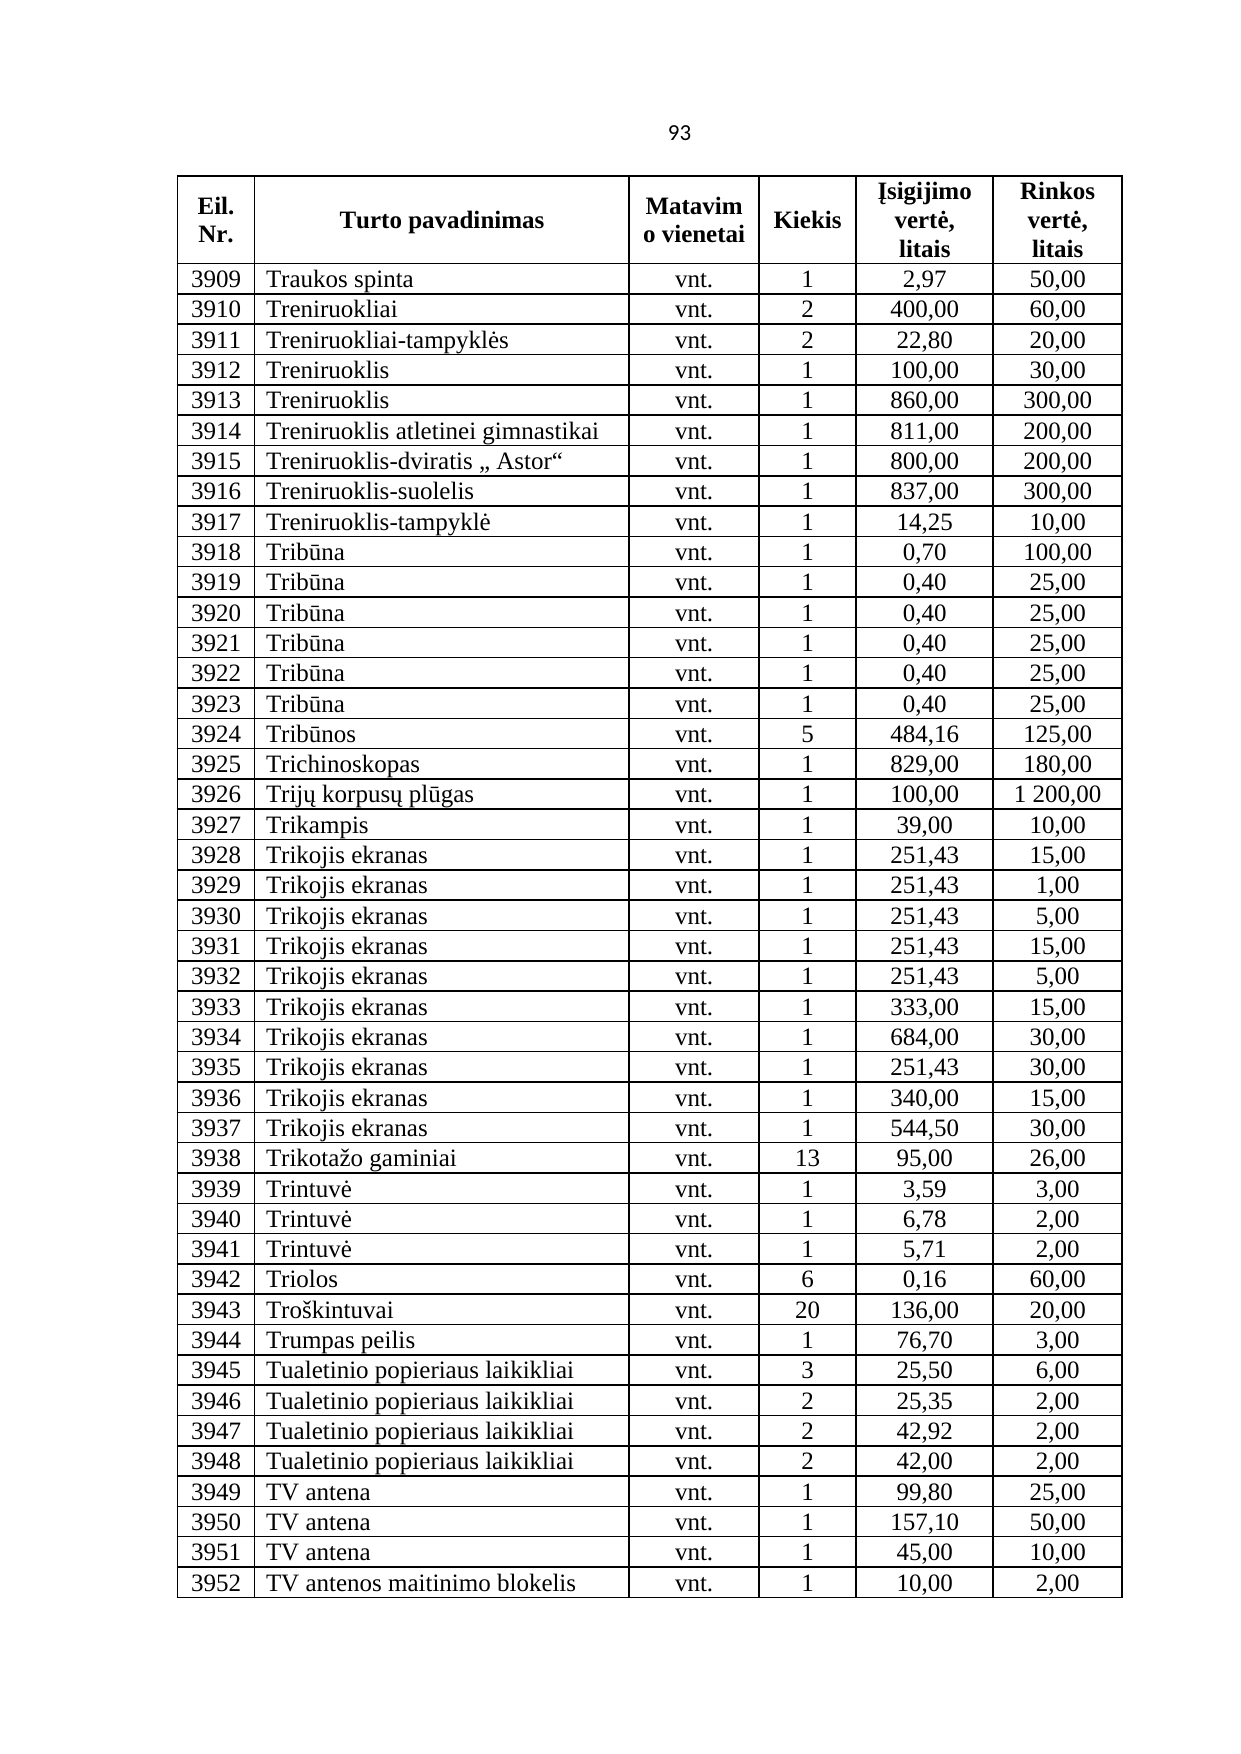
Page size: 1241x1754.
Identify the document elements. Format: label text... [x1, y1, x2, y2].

table_header Matavimo vienetai [630, 177, 758, 263]
table_header Eil. Nr. [178, 177, 254, 263]
table_header Kiekis [760, 177, 855, 263]
table_header Rinkos vertė, litais [994, 177, 1121, 263]
table_header Įsigijimo vertė, litais [857, 177, 992, 263]
table_header Turto pavadinimas [255, 177, 628, 263]
